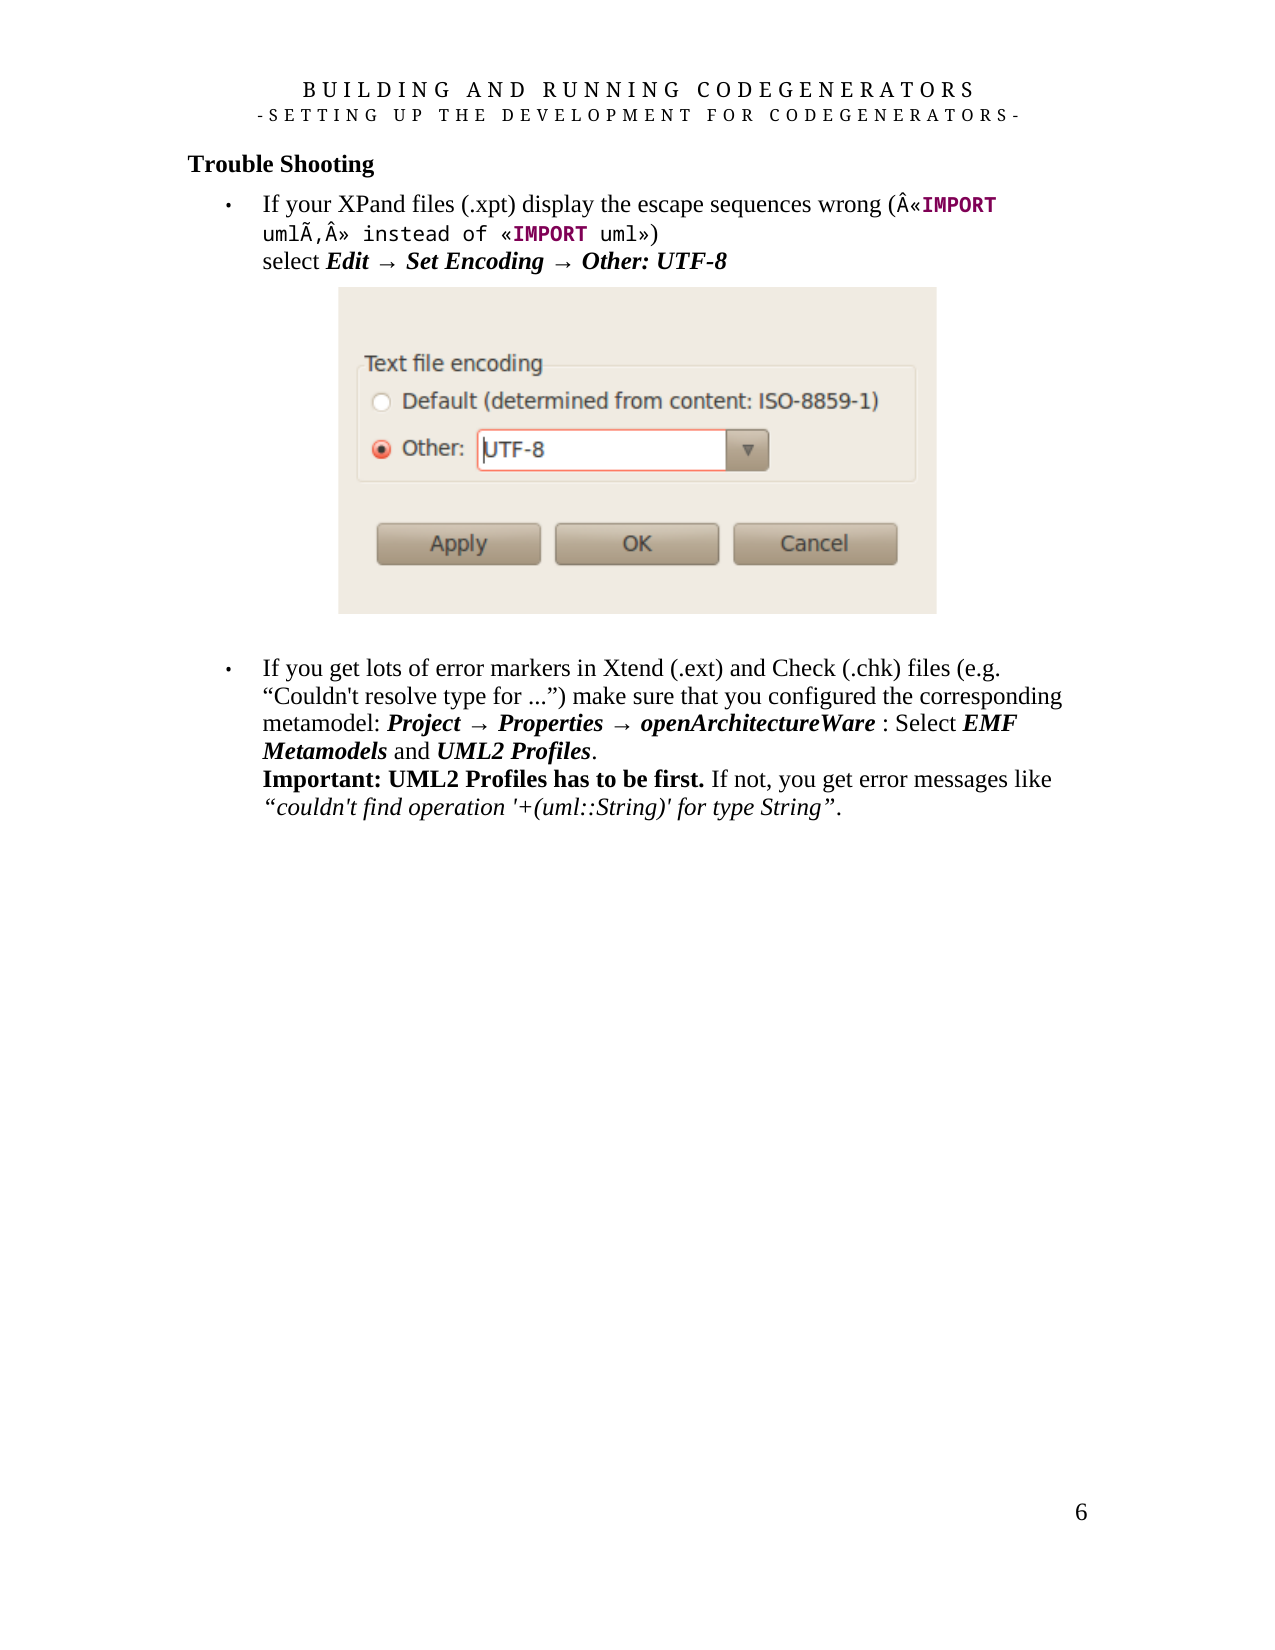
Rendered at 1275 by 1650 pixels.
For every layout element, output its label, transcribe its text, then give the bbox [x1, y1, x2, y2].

list If your XPand files (.xpt) display the escape sequences wrong (Â«IMPORT umlÃ‚Â» instead of «IMPORT uml») select Edit → Set Encoding → Other: UTF-8 [225, 190, 1087, 275]
picture [338, 287, 937, 614]
list If you get lots of error markers in Xtend (.ext) and Check (.chk) files (e.g. “Couldn't resolve type for ...”) make sure that you configured the corresponding metamodel: Project → Properties → openArchitectureWare : Select EMF Metamodels and UML2 Profiles. Important: UML2 Profiles has to be first. If not, you get error messages like “couldn't find operation '+(uml::String)' for type String”. [225, 654, 1087, 820]
text Trouble Shooting [187, 150, 1087, 178]
